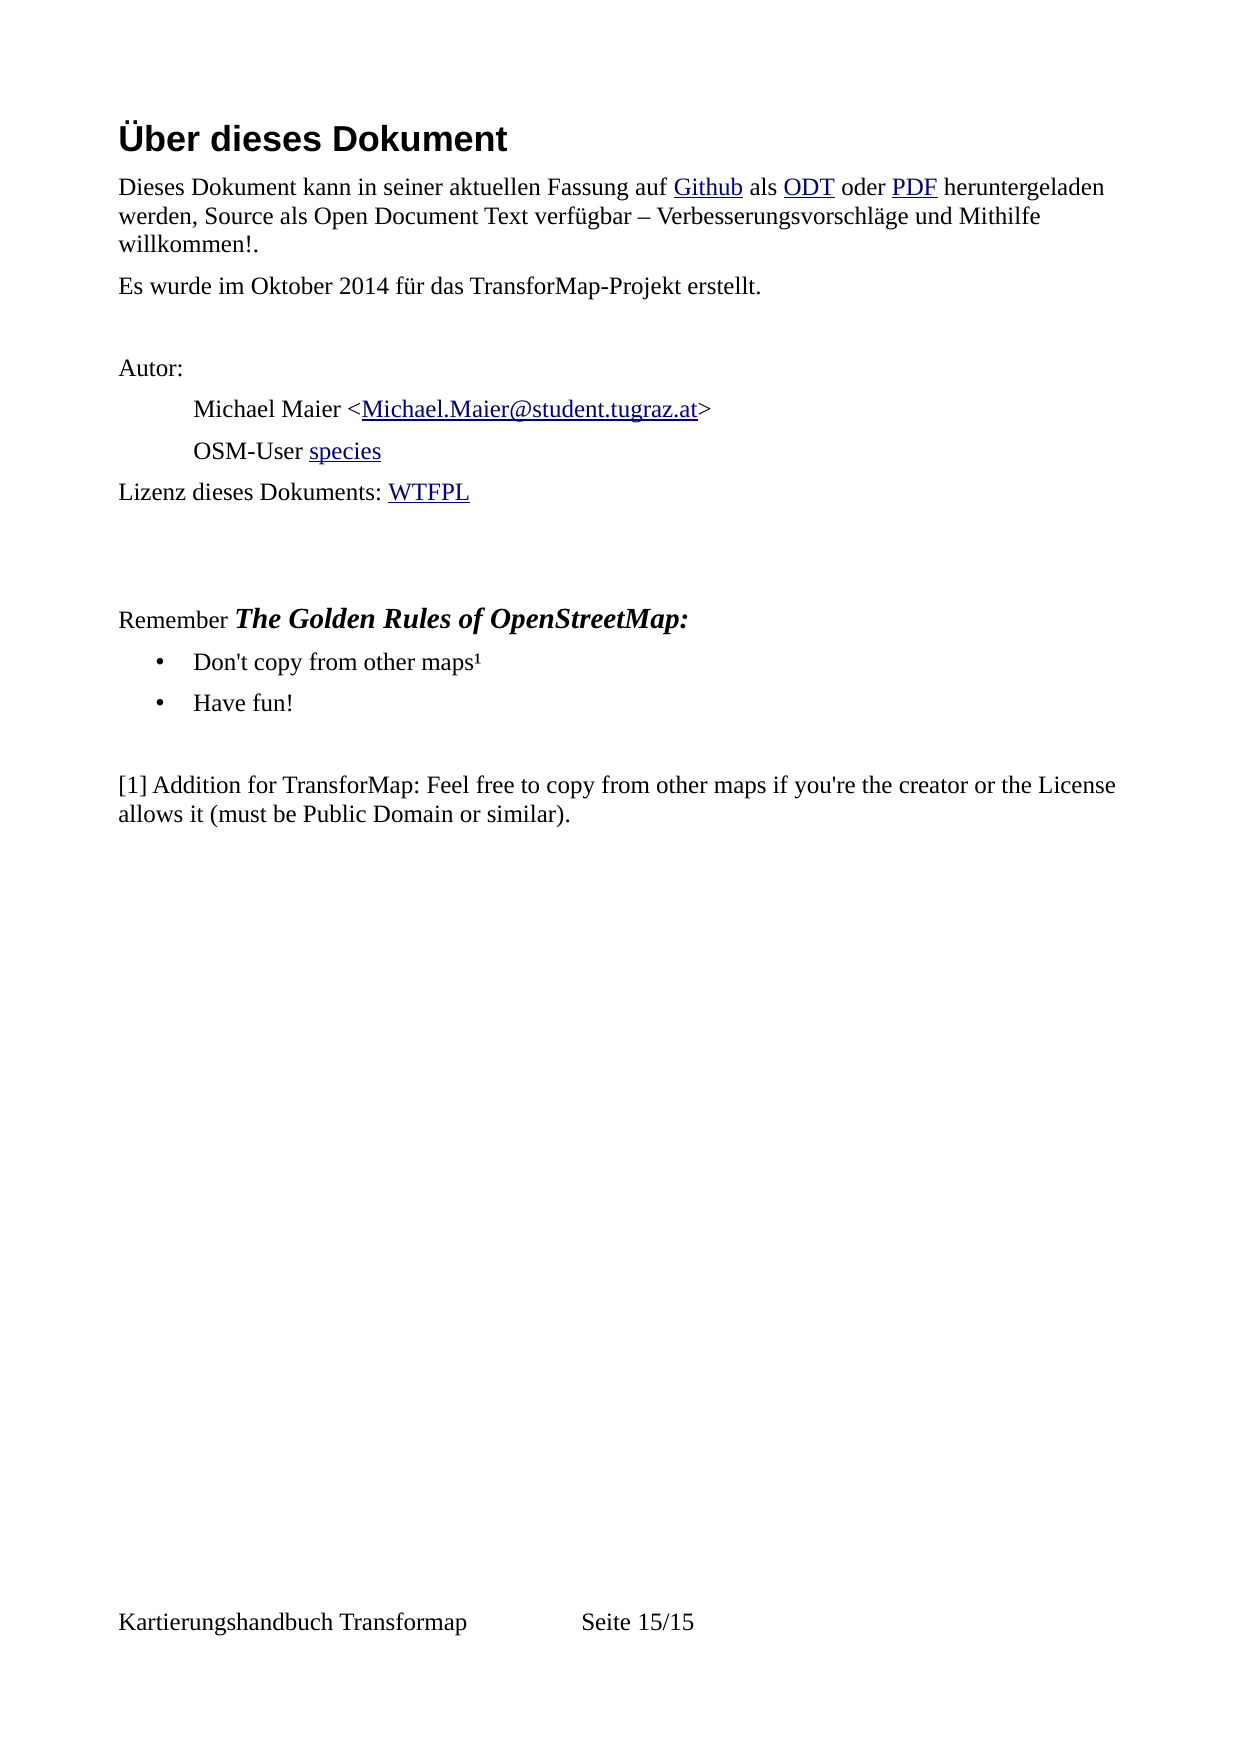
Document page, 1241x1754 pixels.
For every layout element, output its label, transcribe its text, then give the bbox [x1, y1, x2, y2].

list Have fun! [156, 688, 1122, 717]
list Don't copy from other maps¹ [156, 647, 1122, 676]
text Lizenz dieses Dokuments: WTFPL [118, 477, 1122, 506]
text Remember The Golden Rules of OpenStreetMap: [118, 601, 1122, 634]
text [1] Addition for TransforMap: Feel free to copy from other maps if you're the creator or the License allows it (must be Public Domain or similar). [118, 771, 1122, 828]
text Autor: [118, 353, 1122, 382]
text Michael Maier <Michael.Maier@student.tugraz.at> [118, 394, 1122, 423]
text Es wurde im Oktober 2014 für das TransforMap-Projekt erstellt. [118, 271, 1122, 299]
text Dieses Dokument kann in seiner aktuellen Fassung auf Github als ODT oder PDF heruntergeladen werden, Source als Open Document Text verfügbar – Verbesserungsvorschläge und Mithilfe willkommen!. [118, 172, 1122, 258]
subtitle Über dieses Dokument [118, 118, 1122, 159]
text OSM-User species [118, 436, 1122, 464]
